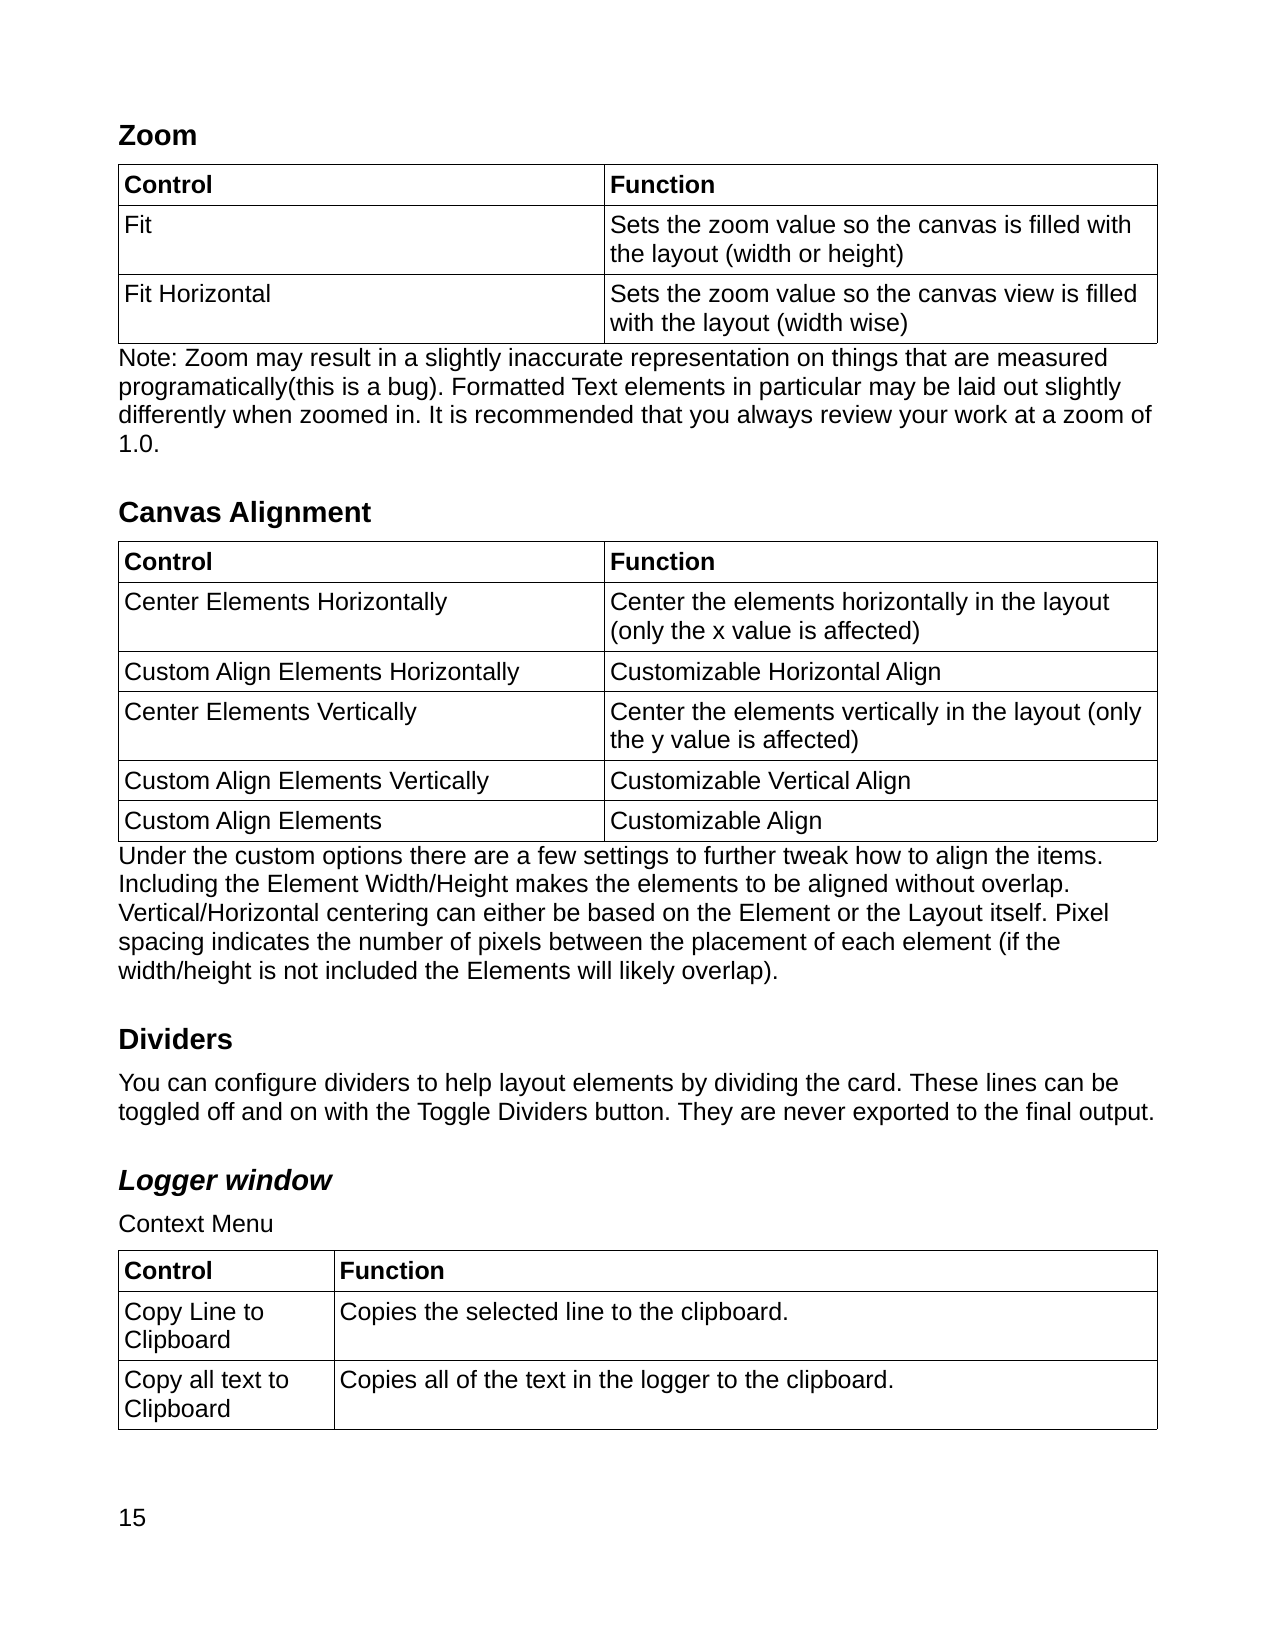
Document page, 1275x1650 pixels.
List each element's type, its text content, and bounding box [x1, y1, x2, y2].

table_cell Sets the zoom value so the canvas view is filled with the layout (width wise) [605, 275, 1157, 343]
table_cell Copies all of the text in the logger to the clipboard. [335, 1361, 1157, 1429]
table_cell Custom Align Elements Vertically [119, 761, 604, 800]
table_cell Copy all text to Clipboard [119, 1361, 334, 1429]
table_cell Copy Line to Clipboard [119, 1292, 334, 1360]
table_cell Fit [119, 206, 604, 273]
table_cell Copies the selected line to the clipboard. [335, 1292, 1157, 1360]
table_cell Center the elements horizontally in the layout (only the x value is affected) [605, 583, 1157, 651]
text Under the custom options there are a few settings to further tweak how to align the items. Including the Element Width/Height makes the elements to be aligned without overlap. Vertical/Horizontal centering can either be based on the Element or the Layout itself. Pixel spacing indicates the number of pixels between the placement of each element (if the width/height is not included the Elements will likely overlap). [118, 842, 1157, 984]
subtitle Dividers [118, 1022, 1157, 1056]
table_cell Center Elements Horizontally [119, 583, 604, 651]
text Context Menu [118, 1209, 1157, 1238]
table_cell Customizable Vertical Align [605, 761, 1157, 800]
subtitle Zoom [118, 118, 1157, 152]
text Note: Zoom may result in a slightly inaccurate representation on things that are measured programatically(this is a bug). Formatted Text elements in particular may be laid out slightly differently when zoomed in. It is recommended that you always review your work at a zoom of 1.0. [118, 344, 1157, 458]
table_header Function [335, 1251, 1157, 1291]
table_cell Customizable Align [605, 801, 1157, 841]
table_cell Sets the zoom value so the canvas is filled with the layout (width or height) [605, 206, 1157, 273]
subtitle Logger window [118, 1163, 1157, 1197]
table_cell Custom Align Elements [119, 801, 604, 841]
table_cell Fit Horizontal [119, 275, 604, 343]
subtitle Canvas Alignment [118, 495, 1157, 529]
table_cell Center Elements Vertically [119, 692, 604, 760]
table_cell Custom Align Elements Horizontally [119, 652, 604, 691]
table_header Control [119, 1251, 334, 1291]
table_header Function [605, 542, 1157, 582]
table_cell Center the elements vertically in the layout (only the y value is affected) [605, 692, 1157, 760]
table_cell Customizable Horizontal Align [605, 652, 1157, 691]
table_header Function [605, 165, 1157, 204]
table_header Control [119, 542, 604, 582]
table_header Control [119, 165, 604, 204]
text You can configure dividers to help layout elements by dividing the card. These lines can be toggled off and on with the Toggle Dividers button. They are never exported to the final output. [118, 1068, 1157, 1126]
